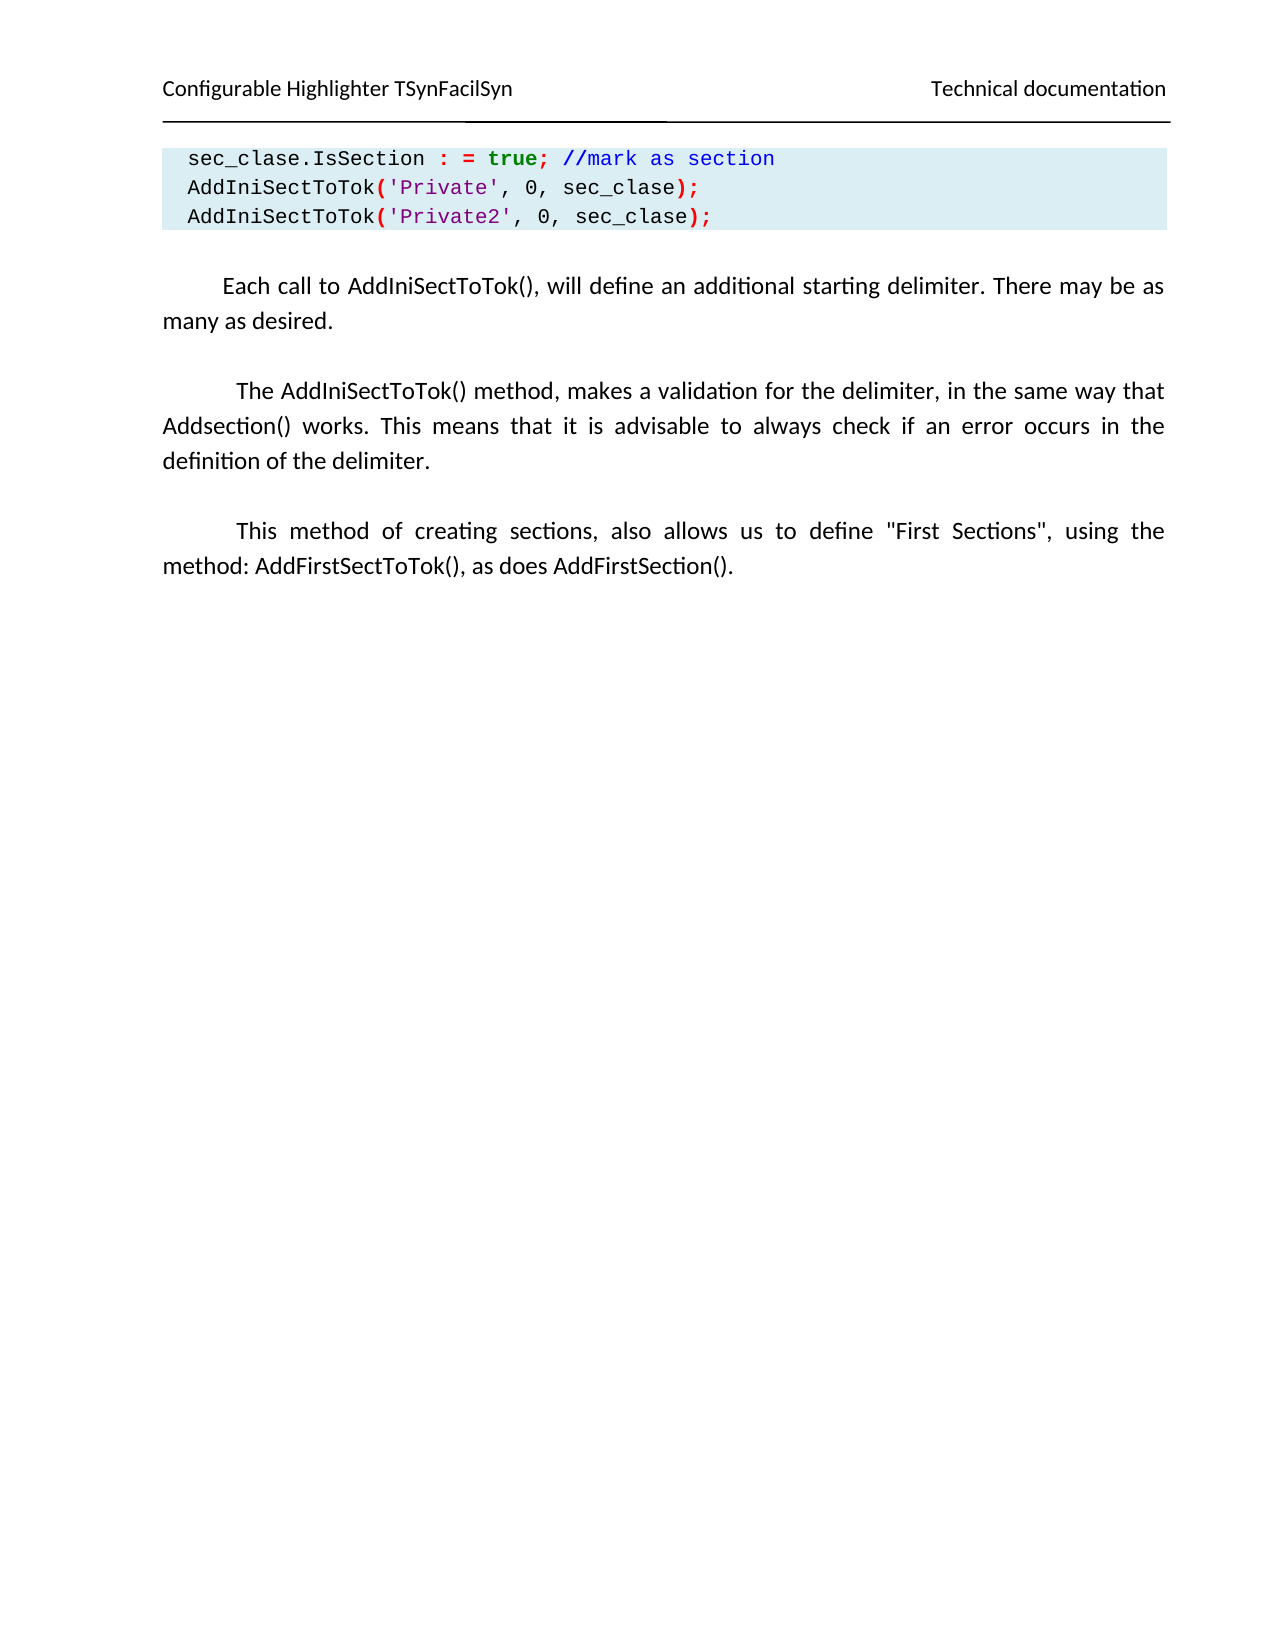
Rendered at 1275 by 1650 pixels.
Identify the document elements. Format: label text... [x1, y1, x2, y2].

text This method of creating sections, also allows us to define "First Sections", using the method: AddFirstSectToTok(), as does AddFirstSection(). [162, 515, 1167, 581]
text sec_clase.IsSection : = true; //mark as section [162, 148, 1167, 171]
text Each call to AddIniSectToTok(), will define an additional starting delimiter. There may be as many as desired. [162, 270, 1167, 336]
text AddIniSectToTok('Private2', 0, sec_clase); [162, 206, 1167, 230]
text The AddIniSectToTok() method, makes a validation for the delimiter, in the same way that Addsection() works. This means that it is advisable to always check if an error occurs in the definition of the delimiter. [162, 375, 1167, 476]
text AddIniSectToTok('Private', 0, sec_clase); [162, 177, 1167, 201]
